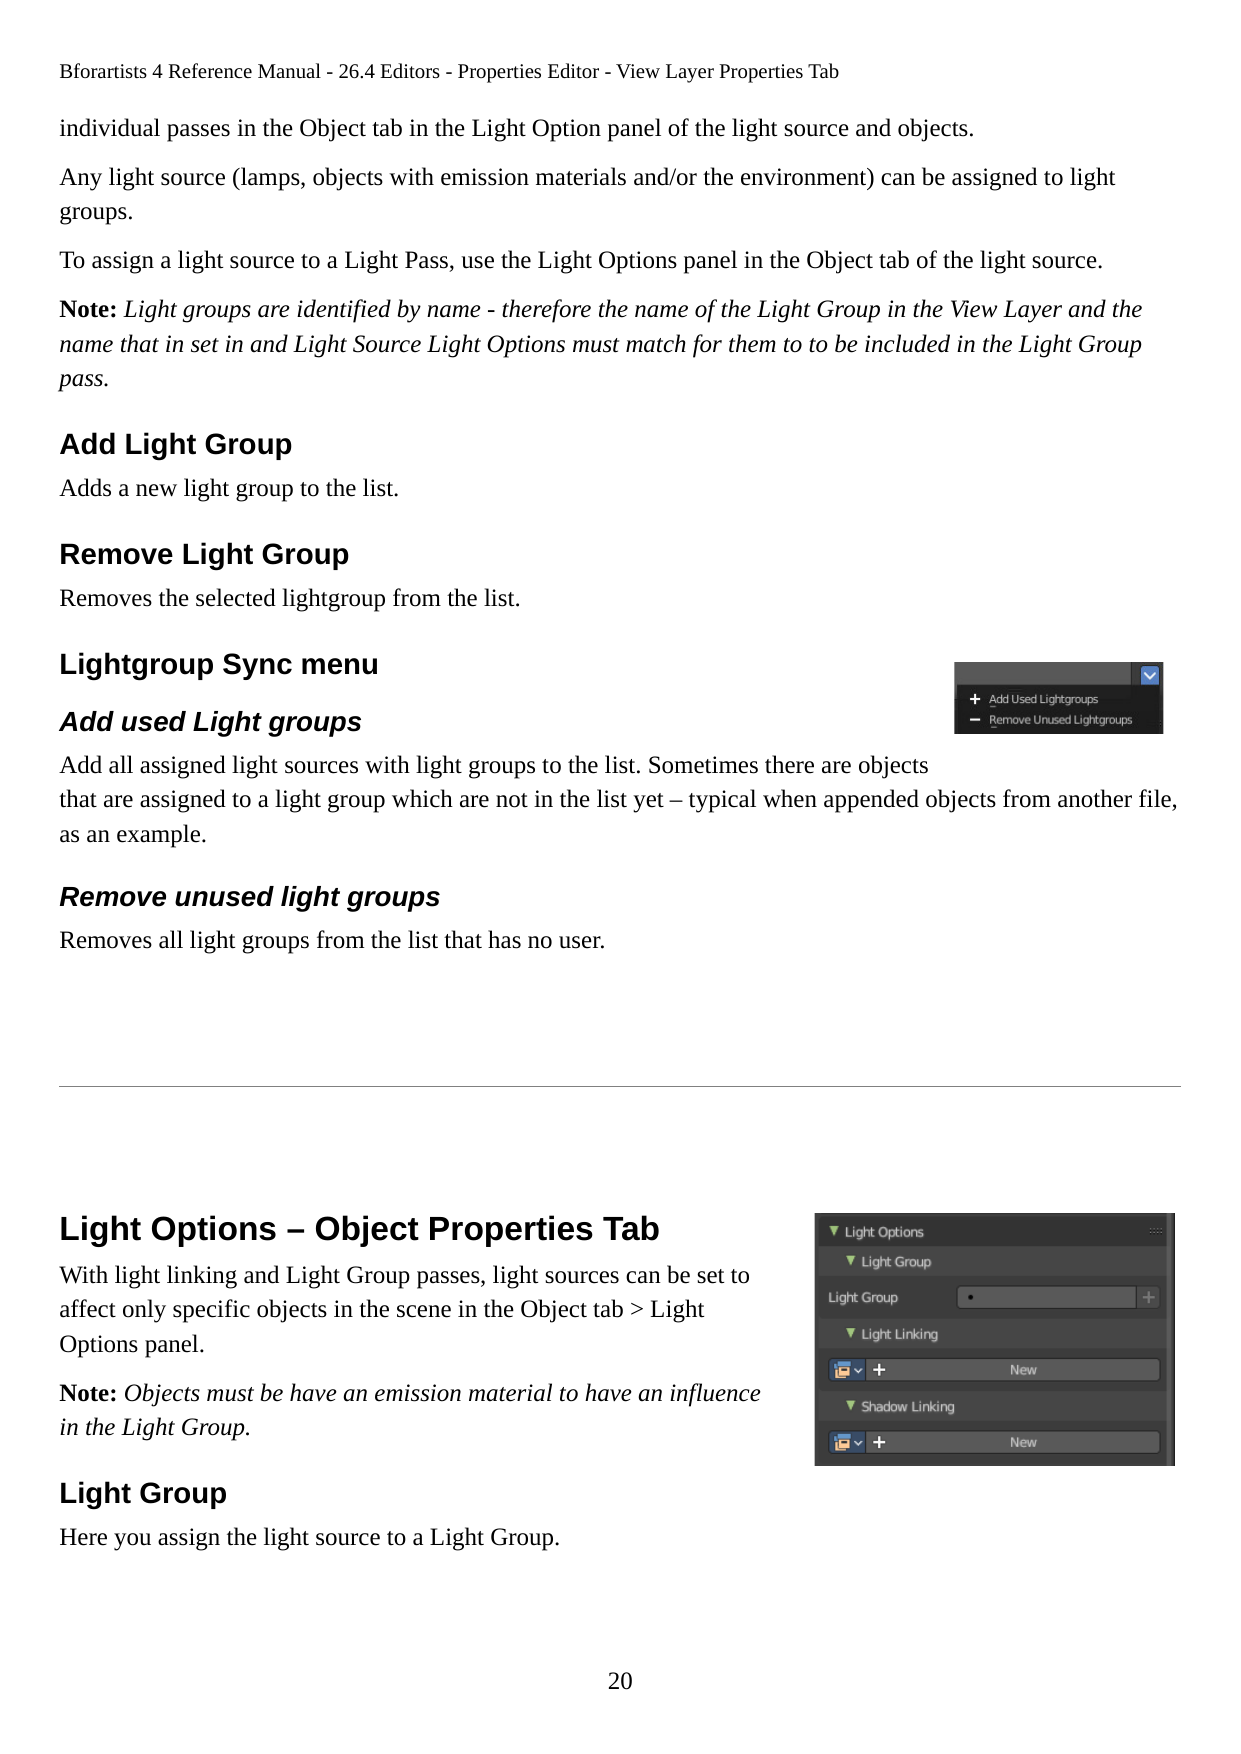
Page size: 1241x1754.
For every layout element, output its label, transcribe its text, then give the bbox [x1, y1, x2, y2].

text Any light source (lamps, objects with emission materials and/or the environment) can be assigned to light groups. [59, 162, 1181, 225]
text Here you assign the light source to a Light Group. [59, 1522, 1181, 1551]
subtitle Remove Light Group [59, 537, 1181, 571]
text With light linking and Light Group passes, light sources can be set to affect only specific objects in the scene in the Object tab > Light Options panel. [59, 1260, 814, 1358]
subtitle Light Group [59, 1476, 1181, 1510]
text Note: Light groups are identified by name - therefore the name of the Light Group in the View Layer and the name that in set in and Light Source Light Options must match for them to to be included in the Light Group pass. [59, 294, 1181, 392]
subtitle Remove unused light groups [59, 880, 1181, 912]
text Removes the selected lightgroup from the list. [59, 583, 1181, 612]
text Adds a new light group to the list. [59, 473, 1181, 502]
subtitle Add Light Group [59, 427, 1181, 461]
text Removes all light groups from the list that has no user. [59, 925, 1181, 953]
picture [954, 662, 1164, 734]
subtitle Add used Light groups [59, 705, 1181, 737]
subtitle Lightgroup Sync menu [59, 647, 1181, 680]
picture [814, 1213, 1175, 1466]
subtitle Light Options – Object Properties Tab [59, 1209, 1181, 1247]
text individual passes in the Object tab in the Light Option panel of the light source and objects. [59, 113, 1181, 141]
text Add all assigned light sources with light groups to the list. Sometimes there are objects that are assigned to a light group which are not in the list yet – typical when appended objects from another file, as an example. [59, 750, 1181, 847]
text To assign a light source to a Light Pass, use the Light Options panel in the Object tab of the light source. [59, 245, 1181, 274]
text Note: Objects must be have an emission material to have an influence in the Light Group. [59, 1378, 814, 1441]
